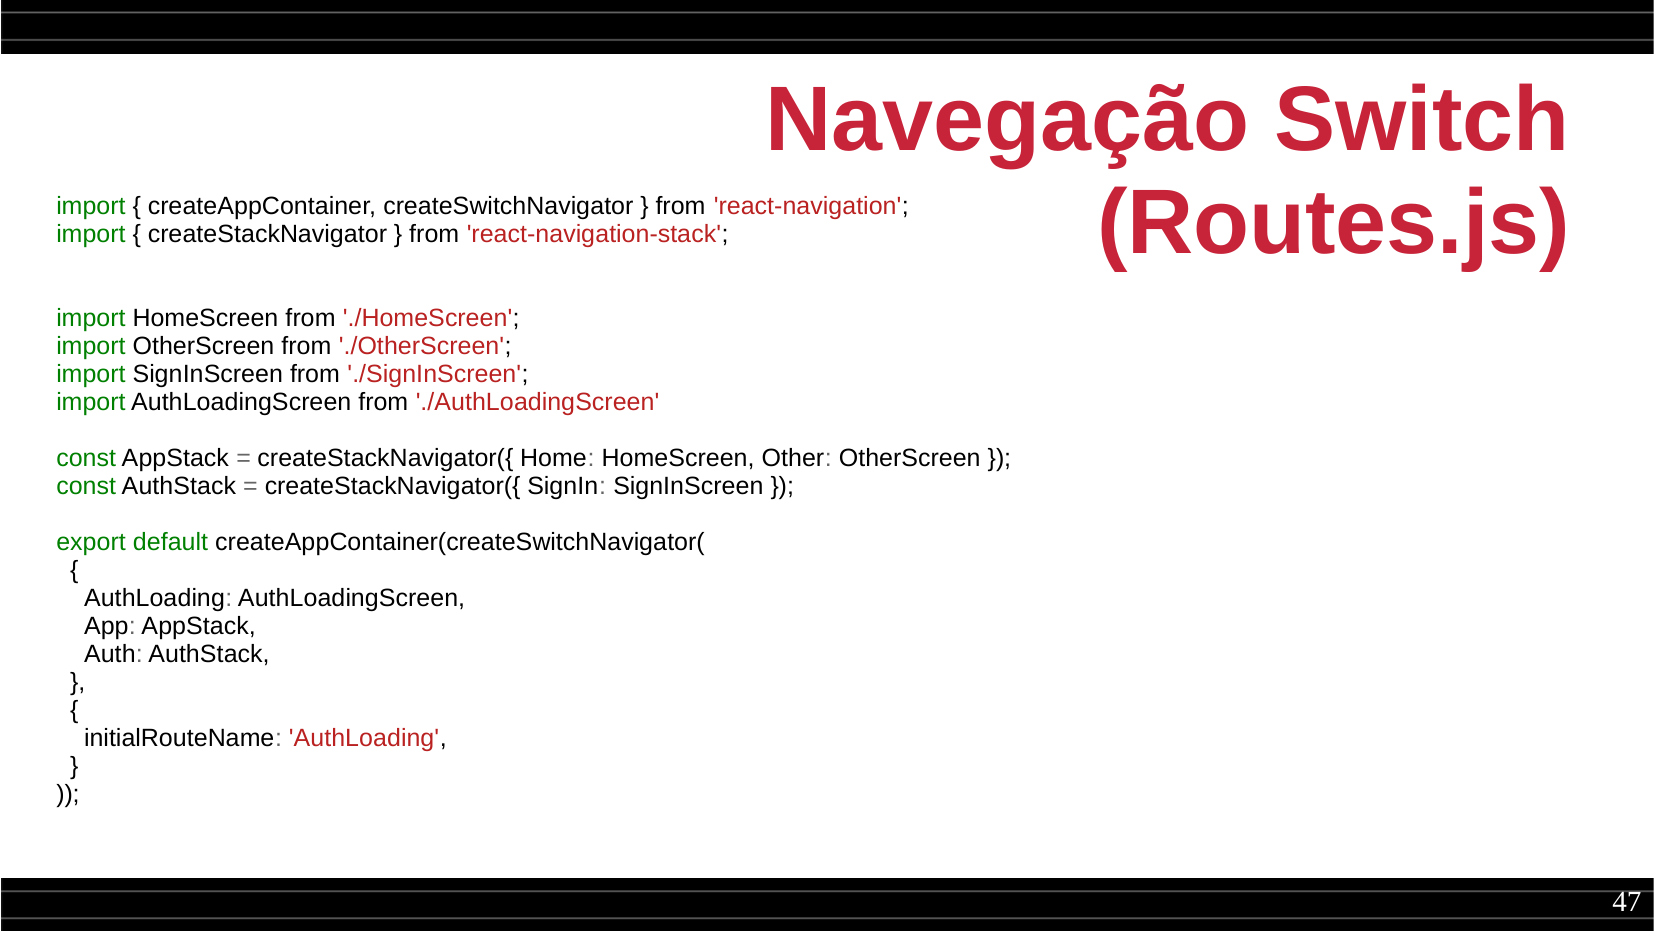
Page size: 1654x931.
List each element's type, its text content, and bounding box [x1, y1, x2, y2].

text_box import { createAppContainer, createSwitchNavigator } from 'react-navigation'; import { createStackNavigator } from 'react-navigation-stack'; import HomeScreen from './HomeScreen'; import OtherScreen from './OtherScreen'; import SignInScreen from './SignInScreen'; import AuthLoadingScreen from './AuthLoadingScreen' const AppStack = createStackNavigator({ Home: HomeScreen, Other: OtherScreen }); const AuthStack = createStackNavigator({ SignIn: SignInScreen }); export default createAppContainer(createSwitchNavigator( { AuthLoading: AuthLoadingScreen, App: AppStack, Auth: AuthStack, }, { initialRouteName: 'AuthLoading', } )); [41, 170, 1214, 829]
picture [1, 878, 1654, 931]
title Navegação Switch (Routes.js) [82, 67, 1571, 273]
picture [1, 0, 1654, 54]
